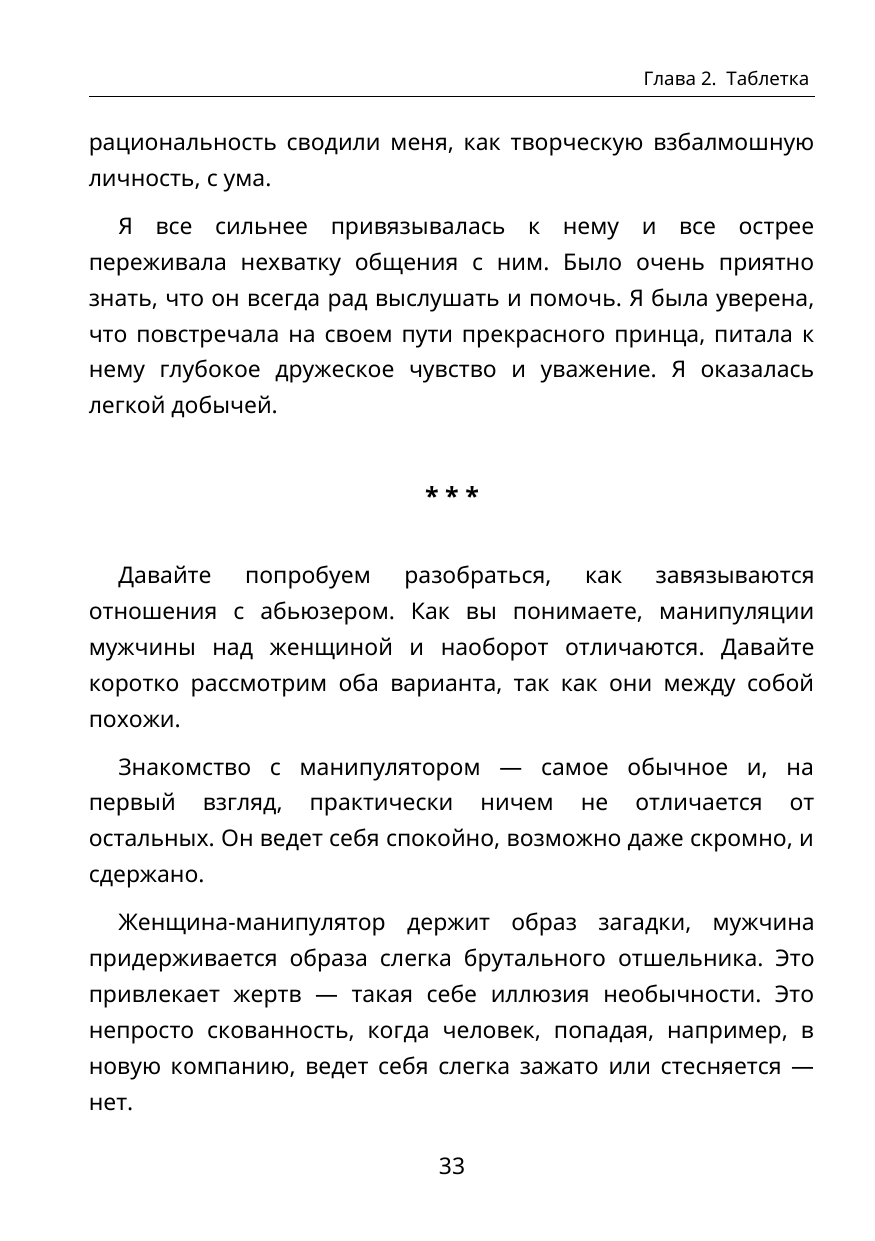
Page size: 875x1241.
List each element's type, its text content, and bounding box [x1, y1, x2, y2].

subtitle * * * [88, 478, 815, 512]
text Давайте попробуем разобраться, как завязываются отношения с абьюзером. Как вы понимаете, манипуляции мужчины над женщиной и наоборот отличаются. Давайте коротко рассмотрим оба варианта, так как они между собой похожи. [88, 559, 815, 734]
text Женщина-манипулятор держит образ загадки, мужчина придерживается образа слегка брутального отшельника. Это привлекает жертв — такая себе иллюзия необычности. Это непросто скованность, когда человек, попадая, например, в новую компанию, ведет себя слегка зажато или стесняется — нет. [88, 906, 815, 1117]
text Знакомство с манипулятором — самое обычное и, на первый взгляд, практически ничем не отличается от остальных. Он ведет себя спокойно, возможно даже скромно, и сдержано. [88, 750, 815, 889]
text рациональность сводили меня, как творческую взбалмошную личность, с ума. [88, 126, 815, 193]
text Я все сильнее привязывалась к нему и все острее переживала нехватку общения с ним. Было очень приятно знать, что он всегда рад выслушать и помочь. Я была уверена, что повстречала на своем пути прекрасного принца, питала к нему глубокое дружеское чувство и уважение. Я оказалась легкой добычей. [88, 210, 815, 421]
